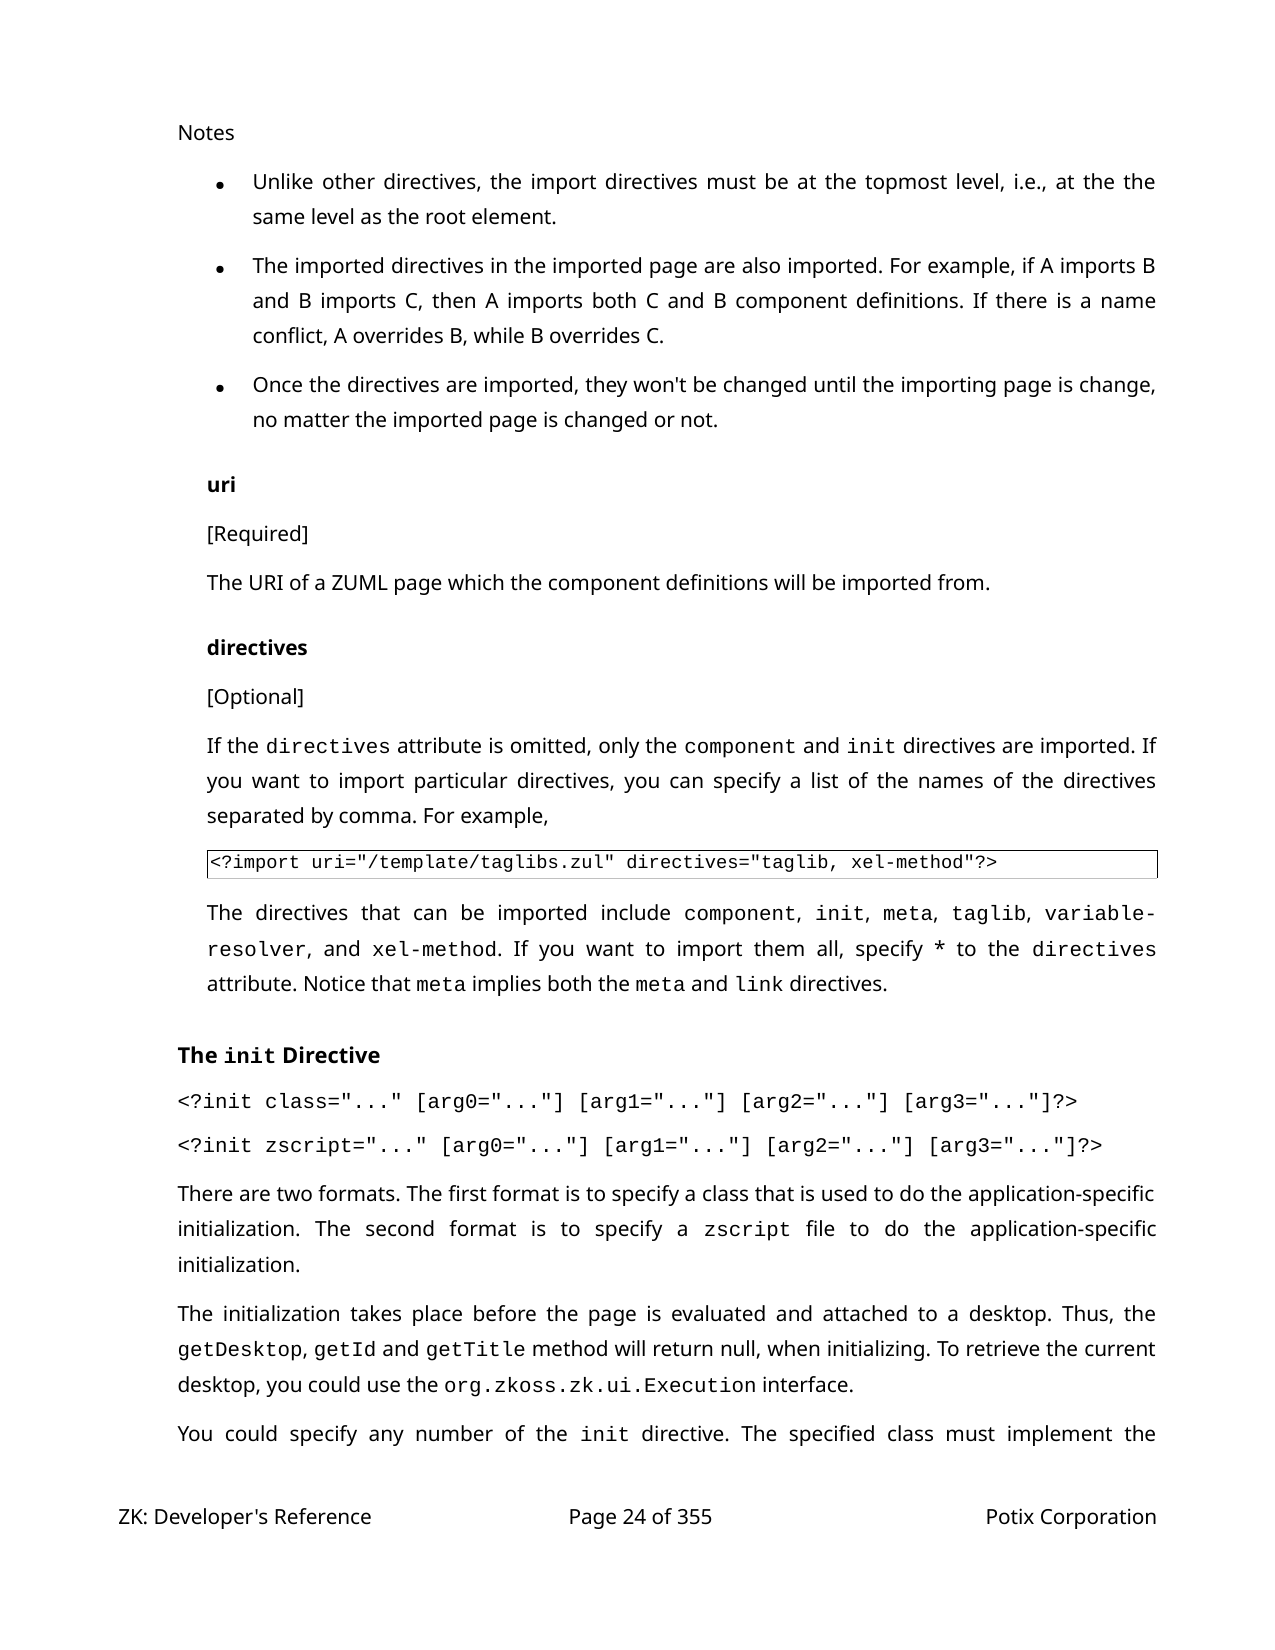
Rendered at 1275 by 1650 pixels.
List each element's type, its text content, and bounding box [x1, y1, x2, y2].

subtitle The init Directive [177, 1040, 1157, 1070]
subtitle uri [207, 470, 1157, 499]
text The directives that can be imported include component, init, meta, taglib, variable-resolver, and xel-method. If you want to import them all, specify * to the directives attribute. Notice that meta implies both the meta and link directives. [207, 898, 1157, 998]
list Once the directives are imported, they won't be changed until the importing page is change, no matter the imported page is changed or not. [215, 370, 1157, 434]
text If the directives attribute is omitted, only the component and init directives are imported. If you want to import particular directives, you can specify a list of the names of the directives separated by comma. For example, [207, 731, 1157, 830]
text The URI of a ZUML page which the component definitions will be imported from. [207, 568, 1157, 596]
list The imported directives in the imported page are also imported. For example, if A imports B and B imports C, then A imports both C and B component definitions. If there is a name conflict, A overrides B, while B overrides C. [215, 251, 1157, 350]
text Notes [177, 118, 1157, 146]
text The initialization takes place before the page is evaluated and attached to a desktop. Thus, the getDesktop, getId and getTitle method will return null, when initializing. To retrieve the current desktop, you could use the org.zkoss.zk.ui.Execution interface. [177, 1299, 1157, 1398]
text [Required] [207, 519, 1157, 547]
text [Optional] [207, 682, 1157, 710]
text <?init zscript="..." [arg0="..."] [arg1="..."] [arg2="..."] [arg3="..."]?> [177, 1135, 1157, 1159]
text <?init class="..." [arg0="..."] [arg1="..."] [arg2="..."] [arg3="..."]?> [177, 1091, 1157, 1114]
text <?import uri="/template/taglibs.zul" directives="taglib, xel-method"?> [208, 851, 1157, 878]
list Unlike other directives, the import directives must be at the topmost level, i.e., at the the same level as the root element. [215, 167, 1157, 230]
subtitle directives [207, 633, 1157, 661]
text You could specify any number of the init directive. The specified class must implement the [177, 1419, 1157, 1447]
text There are two formats. The first format is to specify a class that is used to do the application-specific initialization. The second format is to specify a zscript file to do the application-specific initialization. [177, 1179, 1157, 1278]
